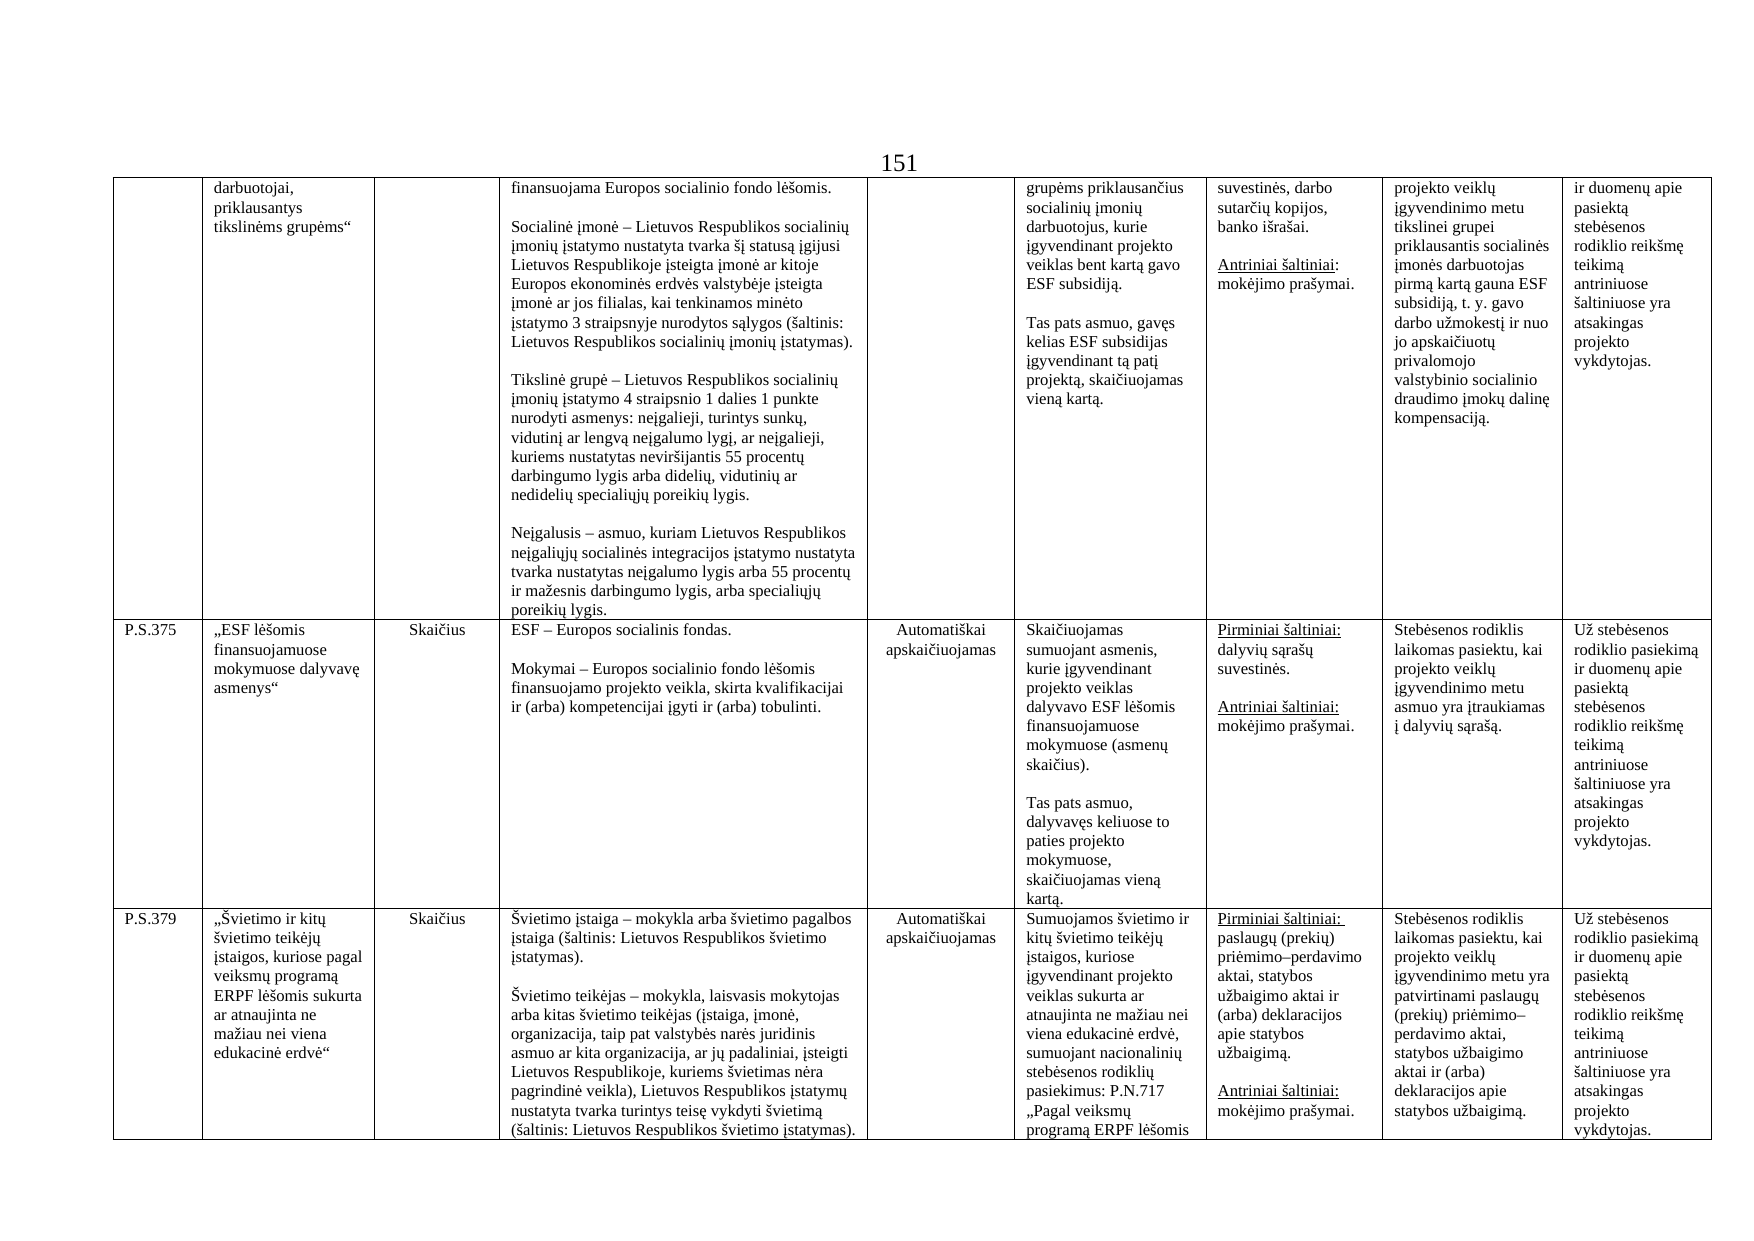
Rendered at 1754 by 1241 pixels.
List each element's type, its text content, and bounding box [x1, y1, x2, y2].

table_cell finansuojama Europos socialinio fondo lėšomis. Socialinė įmonė – Lietuvos Respublikos socialinių įmonių įstatymo nustatyta tvarka šį statusą įgijusi Lietuvos Respublikoje įsteigta įmonė ar kitoje Europos ekonominės erdvės valstybėje įsteigta įmonė ar jos filialas, kai tenkinamos minėto įstatymo 3 straipsnyje nurodytos sąlygos (šaltinis: Lietuvos Respublikos socialinių įmonių įstatymas). Tikslinė grupė – Lietuvos Respublikos socialinių įmonių įstatymo 4 straipsnio 1 dalies 1 punkte nurodyti asmenys: neįgalieji, turintys sunkų, vidutinį ar lengvą neįgalumo lygį, ar neįgalieji, kuriems nustatytas neviršijantis 55 procentų darbingumo lygis arba didelių, vidutinių ar nedidelių specialiųjų poreikių lygis. Neįgalusis – asmuo, kuriam Lietuvos Respublikos neįgaliųjų socialinės integracijos įstatymo nustatyta tvarka nustatytas neįgalumo lygis arba 55 procentų ir mažesnis darbingumo lygis, arba specialiųjų poreikių lygis. [500, 178, 867, 619]
table_cell Skaičius [375, 620, 499, 908]
table_cell Stebėsenos rodiklis laikomas pasiektu, kai projekto veiklų įgyvendinimo metu asmuo yra įtraukiamas į dalyvių sąrašą. [1383, 620, 1562, 908]
table_cell [114, 178, 202, 619]
table_cell Automatiškai apskaičiuojamas [868, 909, 1014, 1139]
table_cell P.S.379 [114, 909, 202, 1139]
table_cell Sumuojamos švietimo ir kitų švietimo teikėjų įstaigos, kuriose įgyvendinant projekto veiklas sukurta ar atnaujinta ne mažiau nei viena edukacinė erdvė, sumuojant nacionalinių stebėsenos rodiklių pasiekimus: P.N.717 „Pagal veiksmų programą ERPF lėšomis [1015, 909, 1206, 1139]
table_cell [868, 178, 1014, 619]
table_cell grupėms priklausančius socialinių įmonių darbuotojus, kurie įgyvendinant projekto veiklas bent kartą gavo ESF subsidiją. Tas pats asmuo, gavęs kelias ESF subsidijas įgyvendinant tą patį projektą, skaičiuojamas vieną kartą. [1015, 178, 1206, 619]
table_cell ESF – Europos socialinis fondas. Mokymai – Europos socialinio fondo lėšomis finansuojamo projekto veikla, skirta kvalifikacijai ir (arba) kompetencijai įgyti ir (arba) tobulinti. [500, 620, 867, 908]
table_cell Švietimo įstaiga – mokykla arba švietimo pagalbos įstaiga (šaltinis: Lietuvos Respublikos švietimo įstatymas). Švietimo teikėjas – mokykla, laisvasis mokytojas arba kitas švietimo teikėjas (įstaiga, įmonė, organizacija, taip pat valstybės narės juridinis asmuo ar kita organizacija, ar jų padaliniai, įsteigti Lietuvos Respublikoje, kuriems švietimas nėra pagrindinė veikla), Lietuvos Respublikos įstatymų nustatyta tvarka turintys teisę vykdyti švietimą (šaltinis: Lietuvos Respublikos švietimo įstatymas). [500, 909, 867, 1139]
table_cell ir duomenų apie pasiektą stebėsenos rodiklio reikšmę teikimą antriniuose šaltiniuose yra atsakingas projekto vykdytojas. [1563, 178, 1711, 619]
table_cell projekto veiklų įgyvendinimo metu tikslinei grupei priklausantis socialinės įmonės darbuotojas pirmą kartą gauna ESF subsidiją, t. y. gavo darbo užmokestį ir nuo jo apskaičiuotų privalomojo valstybinio socialinio draudimo įmokų dalinę kompensaciją. [1383, 178, 1562, 619]
table_cell Už stebėsenos rodiklio pasiekimą ir duomenų apie pasiektą stebėsenos rodiklio reikšmę teikimą antriniuose šaltiniuose yra atsakingas projekto vykdytojas. [1563, 620, 1711, 908]
table_cell Pirminiai šaltiniai: dalyvių sąrašų suvestinės. Antriniai šaltiniai: mokėjimo prašymai. [1207, 620, 1382, 908]
table_cell Už stebėsenos rodiklio pasiekimą ir duomenų apie pasiektą stebėsenos rodiklio reikšmę teikimą antriniuose šaltiniuose yra atsakingas projekto vykdytojas. [1563, 909, 1711, 1139]
table_cell [375, 178, 499, 619]
table_cell darbuotojai, priklausantys tikslinėms grupėms“ [203, 178, 374, 619]
table_cell P.S.375 [114, 620, 202, 908]
table_cell Pirminiai šaltiniai: paslaugų (prekių) priėmimo–perdavimo aktai, statybos užbaigimo aktai ir (arba) deklaracijos apie statybos užbaigimą. Antriniai šaltiniai: mokėjimo prašymai. [1207, 909, 1382, 1139]
table_cell Skaičiuojamas sumuojant asmenis, kurie įgyvendinant projekto veiklas dalyvavo ESF lėšomis finansuojamuose mokymuose (asmenų skaičius). Tas pats asmuo, dalyvavęs keliuose to paties projekto mokymuose, skaičiuojamas vieną kartą. [1015, 620, 1206, 908]
table_cell Automatiškai apskaičiuojamas [868, 620, 1014, 908]
table_cell „Švietimo ir kitų švietimo teikėjų įstaigos, kuriose pagal veiksmų programą ERPF lėšomis sukurta ar atnaujinta ne mažiau nei viena edukacinė erdvė“ [203, 909, 374, 1139]
table_cell „ESF lėšomis finansuojamuose mokymuose dalyvavę asmenys“ [203, 620, 374, 908]
table_cell Skaičius [375, 909, 499, 1139]
table_cell suvestinės, darbo sutarčių kopijos, banko išrašai. Antriniai šaltiniai: mokėjimo prašymai. [1207, 178, 1382, 619]
table_cell Stebėsenos rodiklis laikomas pasiektu, kai projekto veiklų įgyvendinimo metu yra patvirtinami paslaugų (prekių) priėmimo–perdavimo aktai, statybos užbaigimo aktai ir (arba) deklaracijos apie statybos užbaigimą. [1383, 909, 1562, 1139]
